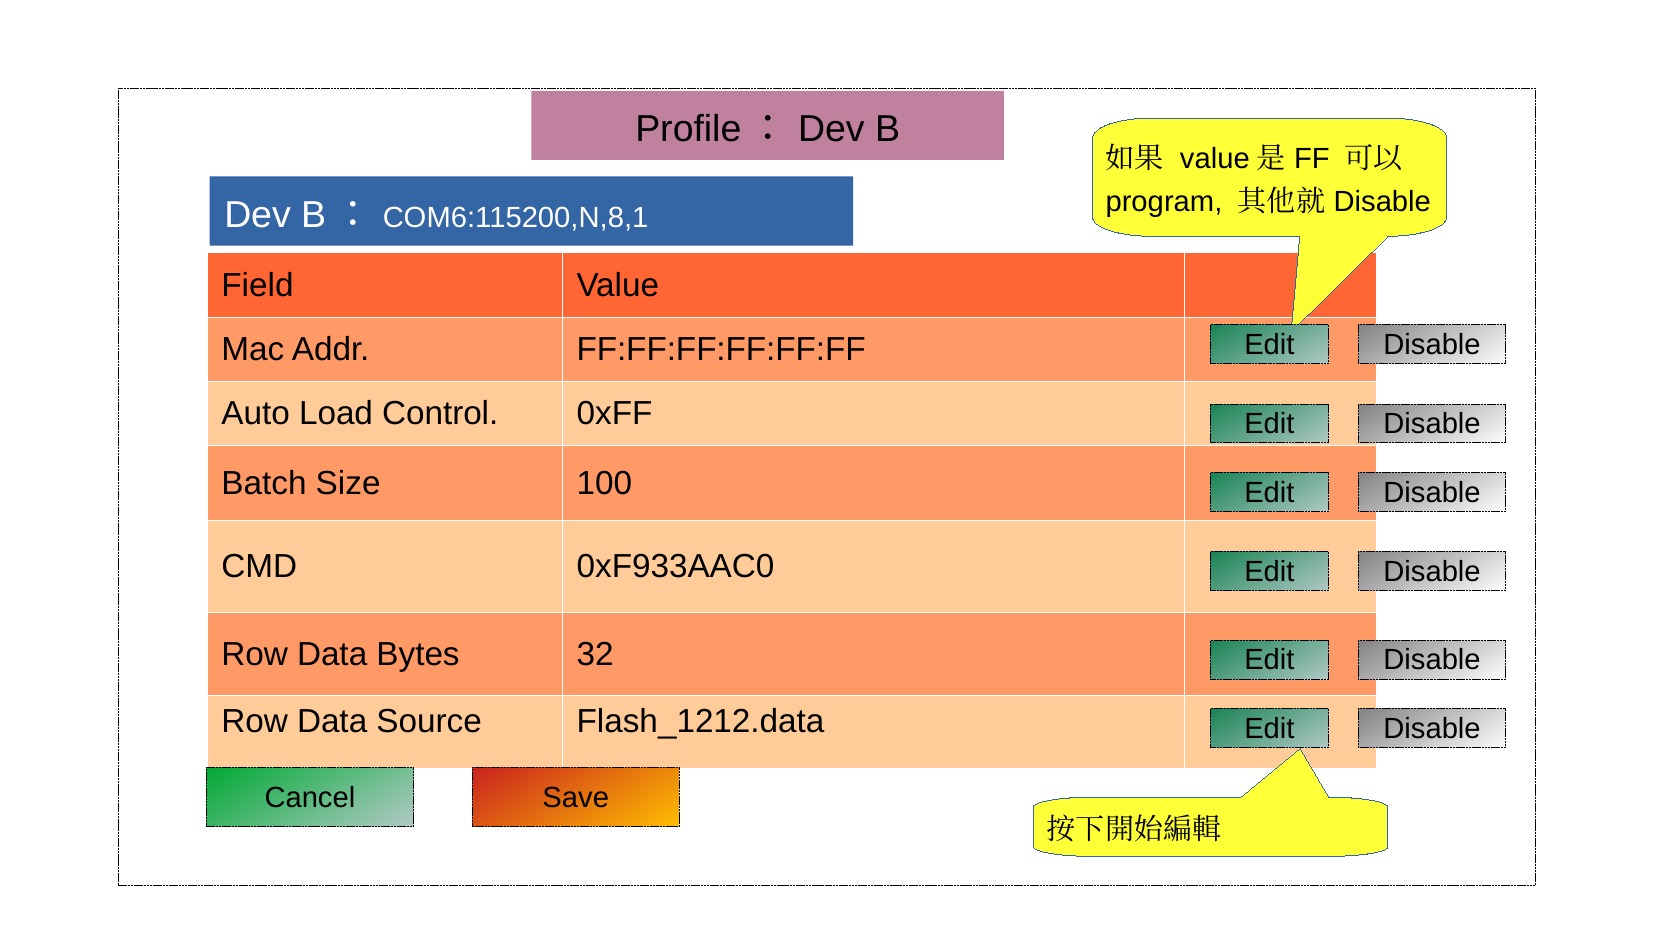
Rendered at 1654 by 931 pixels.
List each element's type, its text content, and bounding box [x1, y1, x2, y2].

table_header [1307, 253, 1376, 317]
table_header Field [208, 253, 562, 317]
table_cell 100 [563, 446, 1184, 520]
table_cell Mac Addr. [208, 318, 562, 381]
table_cell [1185, 382, 1376, 445]
text_box Edit [1210, 708, 1329, 748]
table_cell 0xF933AAC0 [563, 521, 1184, 612]
table_cell Row Data Source [208, 696, 562, 768]
table_cell FF:FF:FF:FF:FF:FF [563, 318, 1184, 381]
text_box 按下開始編輯 [1033, 748, 1388, 857]
text_box Edit [1210, 324, 1329, 364]
text_box Profile：Dev B [531, 90, 1004, 160]
text_box 如果 value是FF 可以program, 其他就Disable [1092, 118, 1447, 324]
text_box Edit [1210, 404, 1329, 443]
text_box Edit [1210, 472, 1329, 512]
text_box Cancel [206, 767, 414, 827]
text_box Disable [1358, 324, 1506, 364]
text_box Disable [1358, 551, 1506, 591]
text_box Disable [1358, 708, 1506, 748]
text_box Edit [1210, 640, 1329, 680]
text_box Disable [1358, 404, 1506, 443]
text_box Dev B：COM6:115200,N,8,1 [209, 176, 854, 246]
table_cell Auto Load Control. [208, 382, 562, 445]
text_box Disable [1358, 640, 1506, 680]
table_cell [1185, 696, 1376, 768]
table_header Value [563, 253, 1184, 317]
table_cell Flash_1212.data [563, 696, 1184, 768]
text_box Save [472, 767, 680, 827]
table_cell Batch Size [208, 446, 562, 520]
table_cell [1185, 446, 1376, 520]
table_cell Row Data Bytes [208, 613, 562, 695]
text_box Edit [1210, 551, 1329, 591]
table_cell [1185, 613, 1376, 695]
table_cell 0xFF [563, 382, 1184, 445]
table_cell 32 [563, 613, 1184, 695]
table_cell [1185, 318, 1376, 381]
table_cell [1185, 521, 1376, 612]
text_box Disable [1358, 472, 1506, 512]
table_header [1185, 253, 1298, 317]
table_cell CMD [208, 521, 562, 612]
